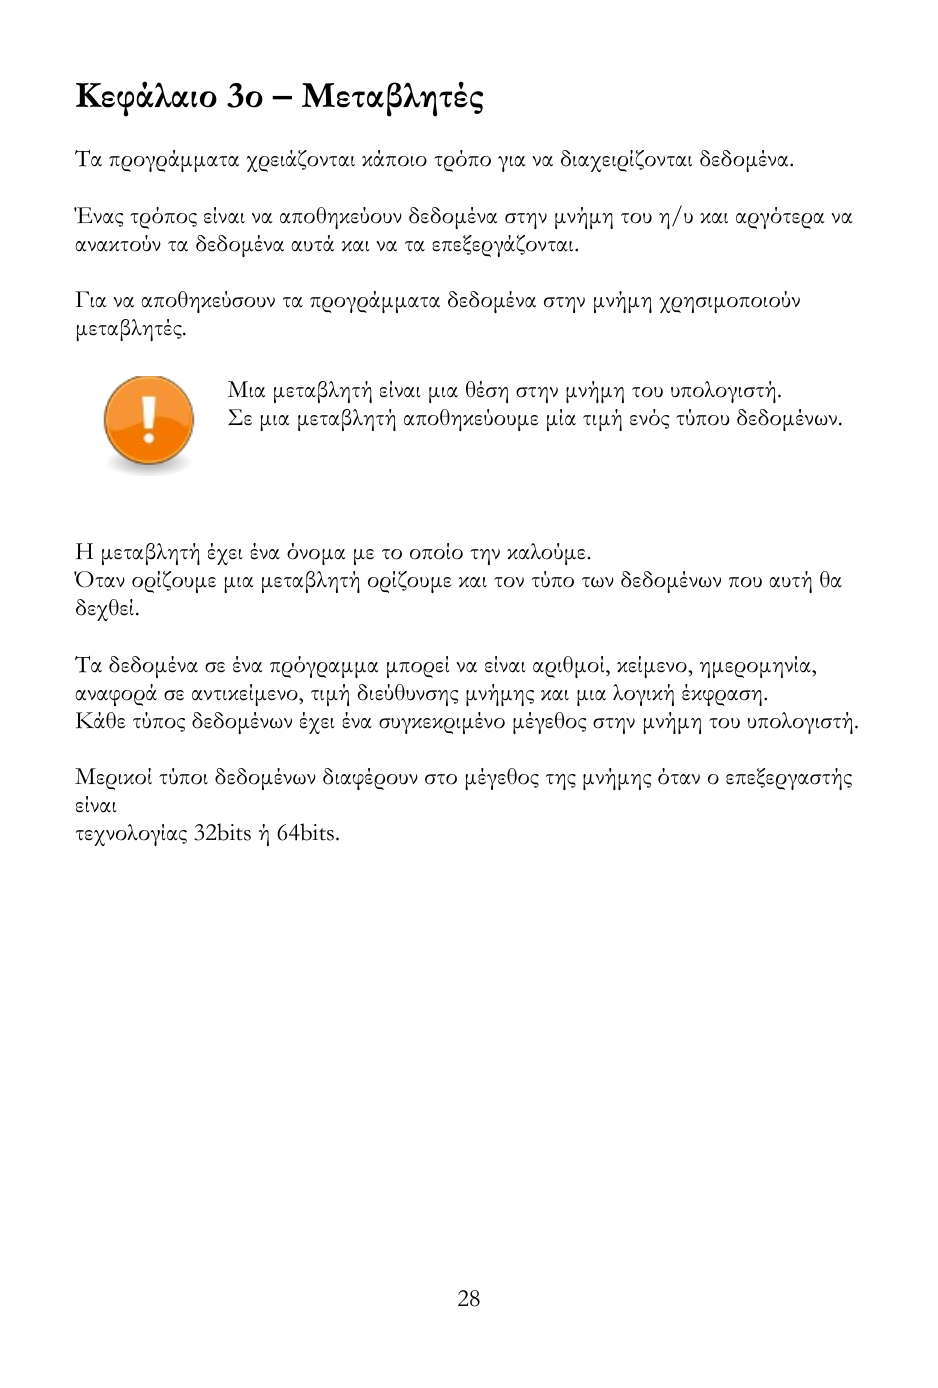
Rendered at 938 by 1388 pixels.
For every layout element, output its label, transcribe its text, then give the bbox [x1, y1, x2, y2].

picture [98, 376, 199, 476]
text Η μεταβλητή έχει ένα όνομα με το οποίο την καλούμε. [75, 538, 862, 566]
table_header Μια μεταβλητή είναι μια θέση στην μνήμη του υπολογιστή. Σε μια μεταβλητή αποθηκεύουμε μία τιμή ενός τύπου δεδομένων. [222, 370, 862, 510]
table_header [75, 370, 222, 510]
text Κάθε τύπος δεδομένων έχει ένα συγκεκριμένο μέγεθος στην μνήμη του υπολογιστή. [75, 707, 862, 735]
text τεχνολογίας 32bits ή 64bits. [75, 819, 862, 847]
text Όταν ορίζουμε μια μεταβλητή ορίζουμε και τον τύπο των δεδομένων που αυτή θα δεχθεί. [75, 566, 862, 622]
text Για να αποθηκεύσουν τα προγράμματα δεδομένα στην μνήμη χρησιμοποιούν μεταβλητές. [75, 286, 862, 342]
text Τα δεδομένα σε ένα πρόγραμμα μπορεί να είναι αριθμοί, κείμενο, ημερομηνία, αναφορά σε αντικείμενο, τιμή διεύθυνσης μνήμης και μια λογική έκφραση. [75, 651, 862, 707]
text Μερικοί τύποι δεδομένων διαφέρουν στο μέγεθος της μνήμης όταν ο επεξεργαστής είναι [75, 763, 862, 819]
text Ένας τρόπος είναι να αποθηκεύουν δεδομένα στην μνήμη του η/υ και αργότερα να ανακτούν τα δεδομένα αυτά και να τα επεξεργάζονται. [75, 202, 862, 258]
text Τα προγράμματα χρειάζονται κάποιο τρόπο για να διαχειρίζονται δεδομένα. [75, 145, 862, 173]
subtitle Κεφάλαιο 3ο – Μεταβλητές [75, 75, 862, 117]
